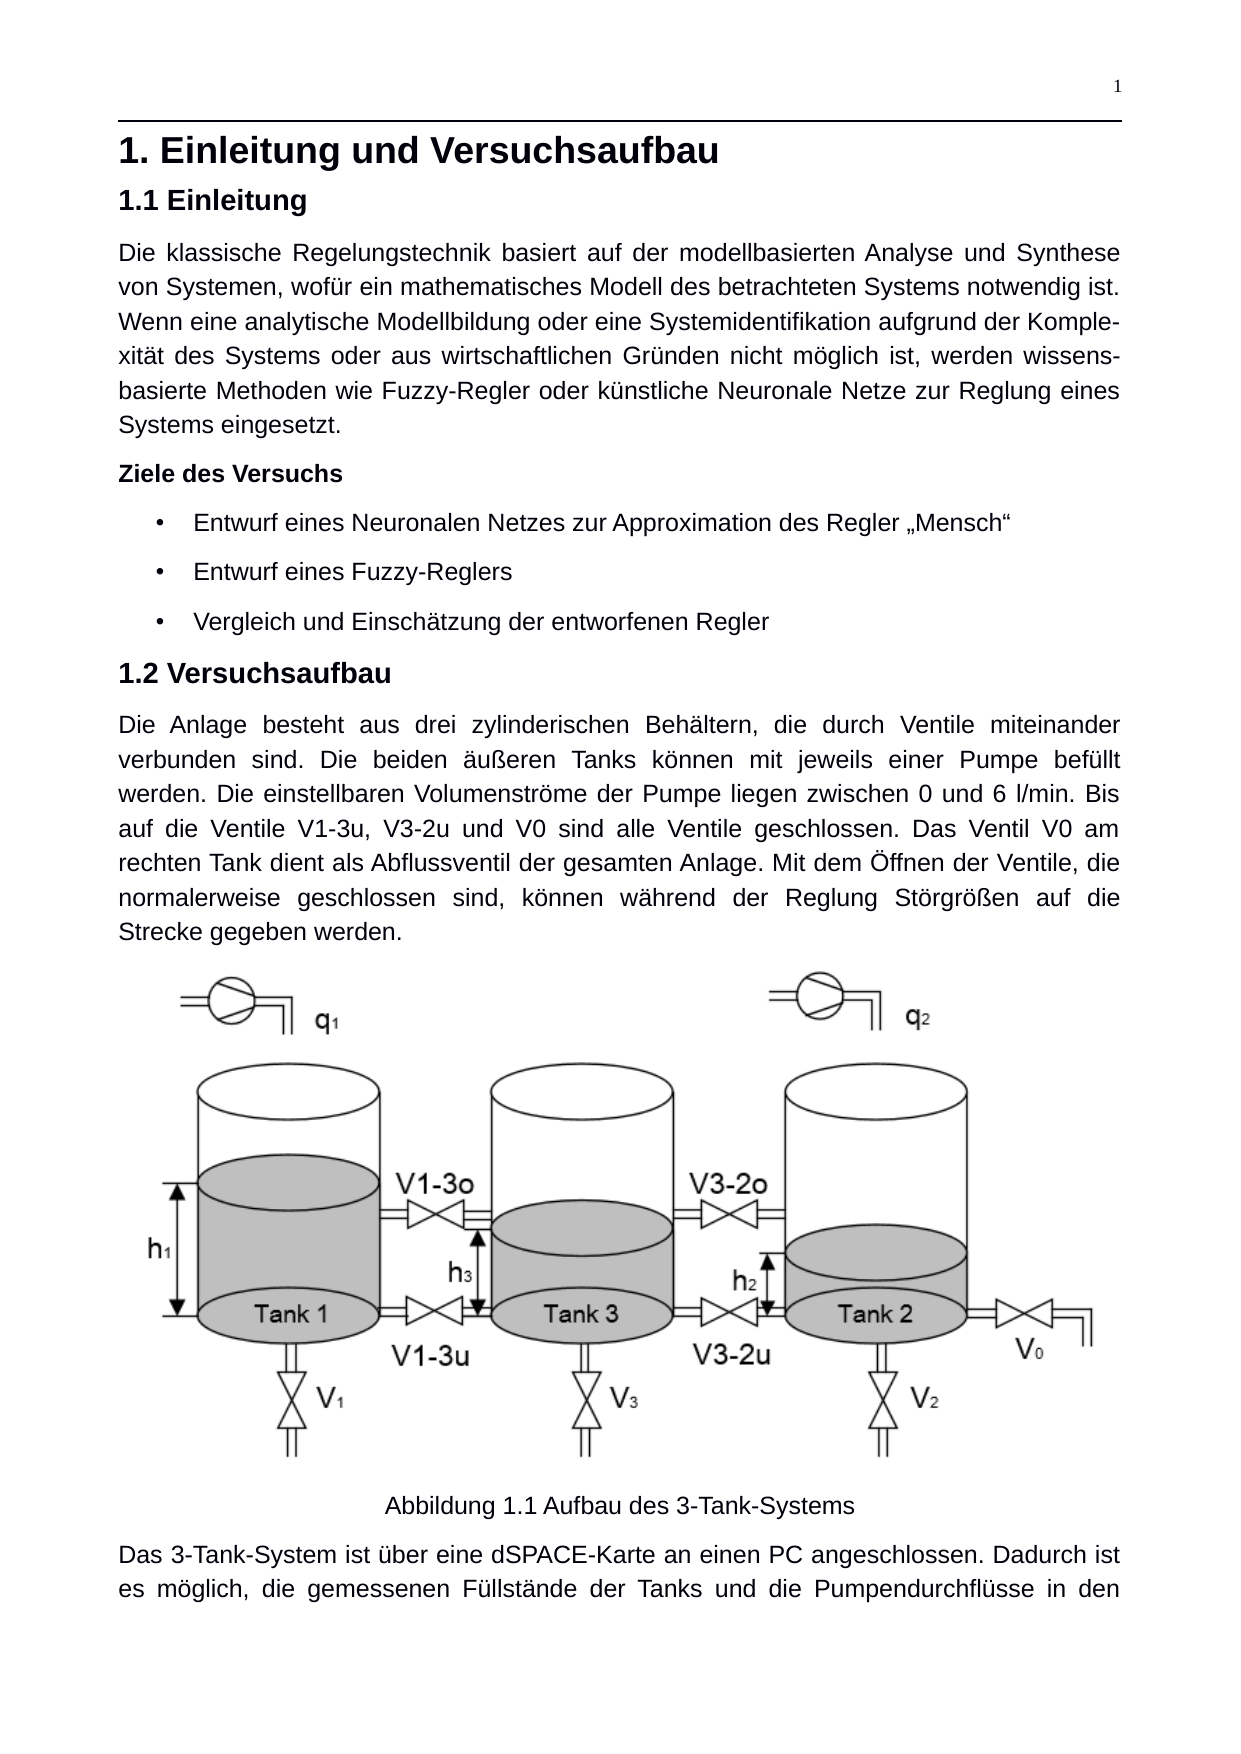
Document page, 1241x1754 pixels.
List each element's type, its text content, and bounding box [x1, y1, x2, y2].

text 1.2 Versuchsaufbau [118, 656, 1122, 689]
text Die klassische Regelungstechnik basiert auf der modellbasierten Analyse und Synthese von Systemen, wofür ein mathematisches Modell des betrachteten Systems notwendig ist. Wenn eine analytische Modellbildung oder eine Systemidentifikation aufgrund der Komple-xität des Systems oder aus wirtschaftlichen Gründen nicht möglich ist, werden wissens-basierte Methoden wie Fuzzy-Regler oder künstliche Neuronale Netze zur Reglung eines Systems eingesetzt. [118, 238, 1122, 439]
text Ziele des Versuchs [118, 459, 1122, 488]
picture [118, 966, 1123, 1471]
text Das 3-Tank-System ist über eine dSPACE-Karte an einen PC angeschlossen. Dadurch ist es möglich, die gemessenen Füllstände der Tanks und die Pumpendurchflüsse in den [118, 1540, 1122, 1603]
text Die Anlage besteht aus drei zylinderischen Behältern, die durch Ventile miteinander verbunden sind. Die beiden äußeren Tanks können mit jeweils einer Pumpe befüllt werden. Die einstellbaren Volumenströme der Pumpe liegen zwischen 0 und 6 l/min. Bis auf die Ventile V1-3u, V3-2u und V0 sind alle Ventile geschlossen. Das Ventil V0 am rechten Tank dient als Abflussventil der gesamten Anlage. Mit dem Öffnen der Ventile, die normalerweise geschlossen sind, können während der Reglung Störgrößen auf die Strecke gegeben werden. [118, 711, 1122, 946]
text 1.1 Einleitung [118, 183, 1122, 216]
list Vergleich und Einschätzung der entworfenen Regler [156, 607, 1122, 635]
title 1. Einleitung und Versuchsaufbau [118, 128, 1122, 171]
list Entwurf eines Neuronalen Netzes zur Approximation des Regler „Mensch“ [156, 508, 1122, 537]
list Entwurf eines Fuzzy-Reglers [156, 557, 1122, 586]
text Abbildung 1.1 Aufbau des 3-Tank-Systems [118, 1491, 1122, 1519]
